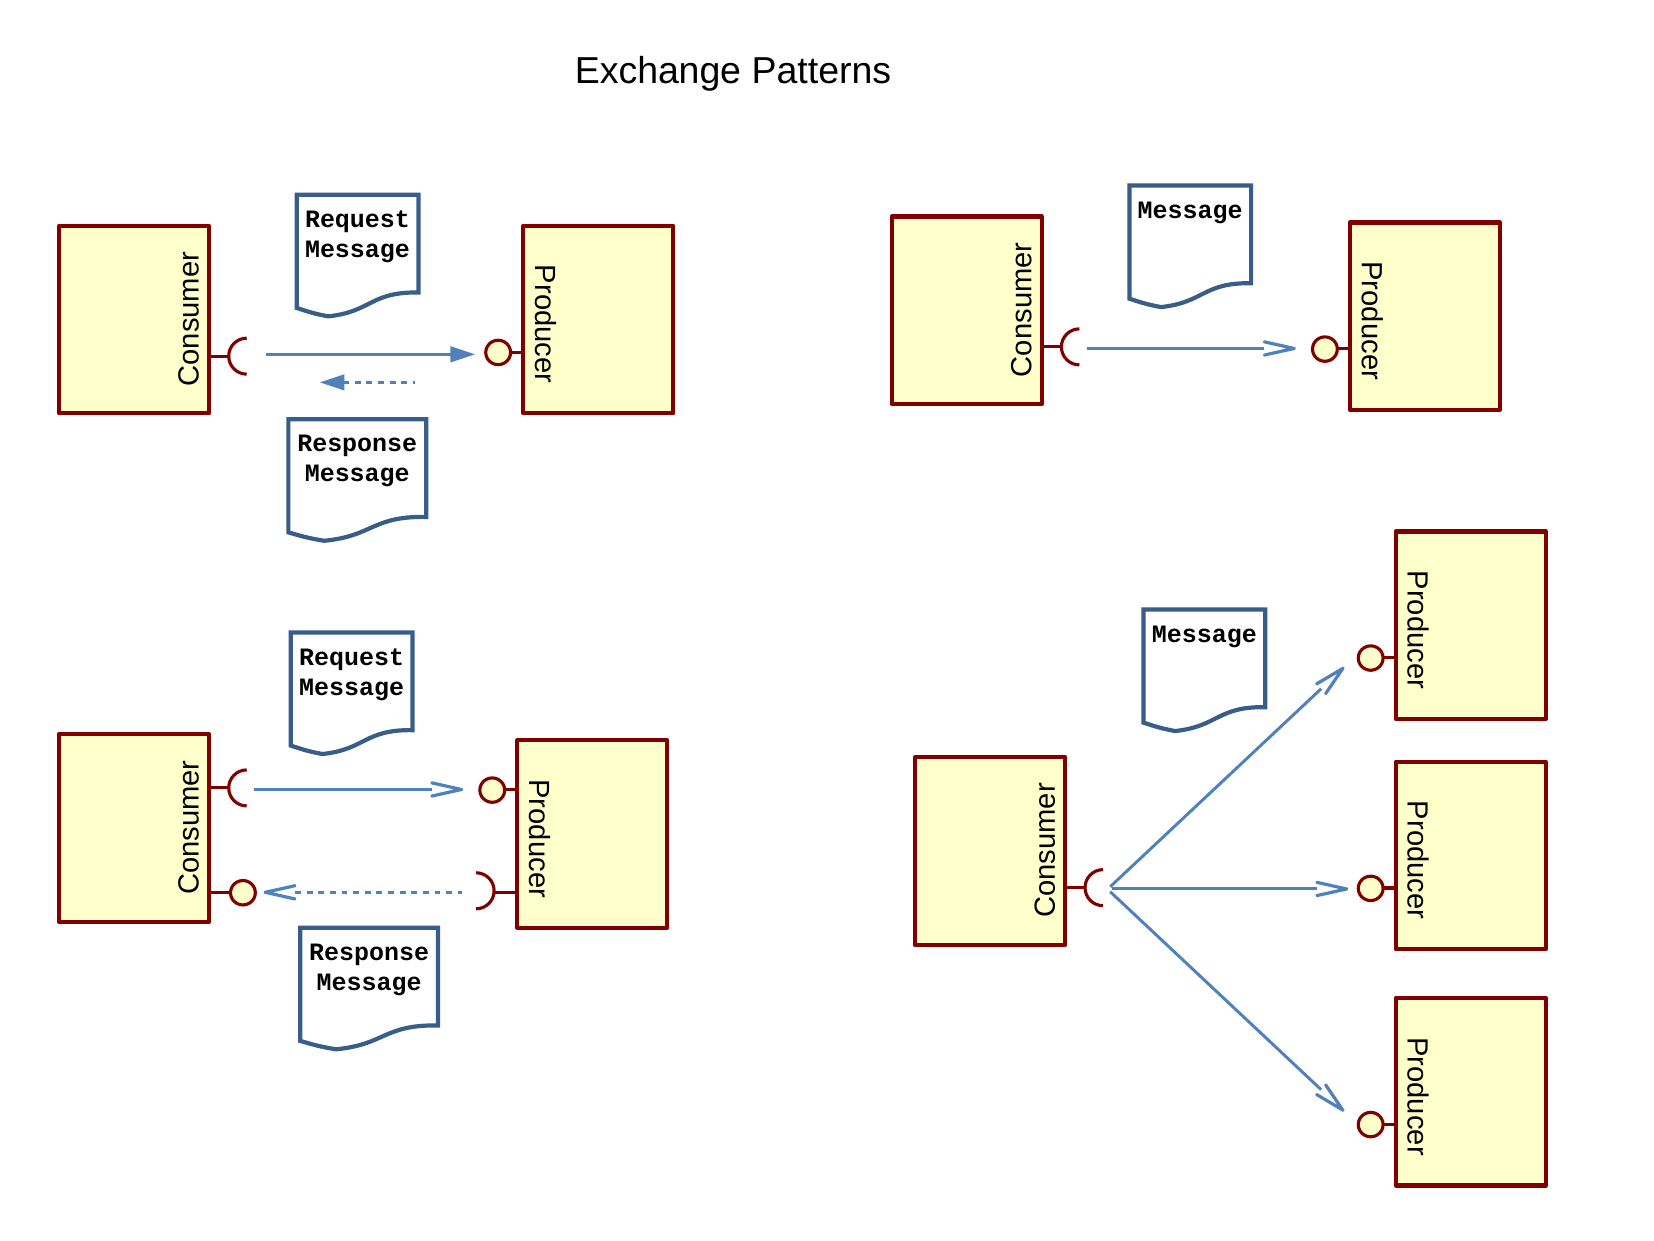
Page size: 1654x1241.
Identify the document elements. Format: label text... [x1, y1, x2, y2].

text_box [523, 225, 674, 414]
text_box Producer [515, 754, 567, 914]
text_box Response Message [265, 927, 473, 1063]
text_box [1358, 645, 1384, 671]
text_box Consumer [1017, 768, 1069, 943]
text_box [915, 757, 1066, 945]
text_box Producer [1394, 1012, 1445, 1171]
text_box Consumer [161, 745, 213, 920]
text_box [1395, 997, 1546, 1186]
text_box Message [1099, 185, 1282, 291]
text_box Request Message [260, 632, 443, 768]
text_box [479, 777, 505, 803]
text_box [485, 340, 511, 365]
text_box Consumer [161, 236, 213, 412]
text_box [1395, 531, 1546, 719]
text_box [891, 216, 1042, 405]
text_box [517, 740, 668, 928]
text_box Producer [1394, 775, 1445, 935]
text_box Message [1113, 609, 1296, 715]
text_box Producer [1348, 236, 1399, 396]
text_box [1358, 1112, 1384, 1137]
text_box Response Message [253, 419, 461, 555]
text_box Consumer [994, 227, 1045, 403]
text_box [58, 225, 210, 414]
text_box [1358, 876, 1384, 901]
text_box Producer [1394, 545, 1445, 705]
text_box [1129, 291, 1209, 308]
text_box [1143, 715, 1223, 732]
text_box Exchange Patterns [560, 42, 907, 100]
text_box [230, 880, 256, 905]
text_box [1350, 222, 1501, 410]
text_box Request Message [266, 194, 449, 331]
text_box Producer [521, 239, 572, 399]
text_box [1395, 761, 1546, 950]
text_box [58, 734, 210, 922]
text_box [1312, 336, 1338, 362]
